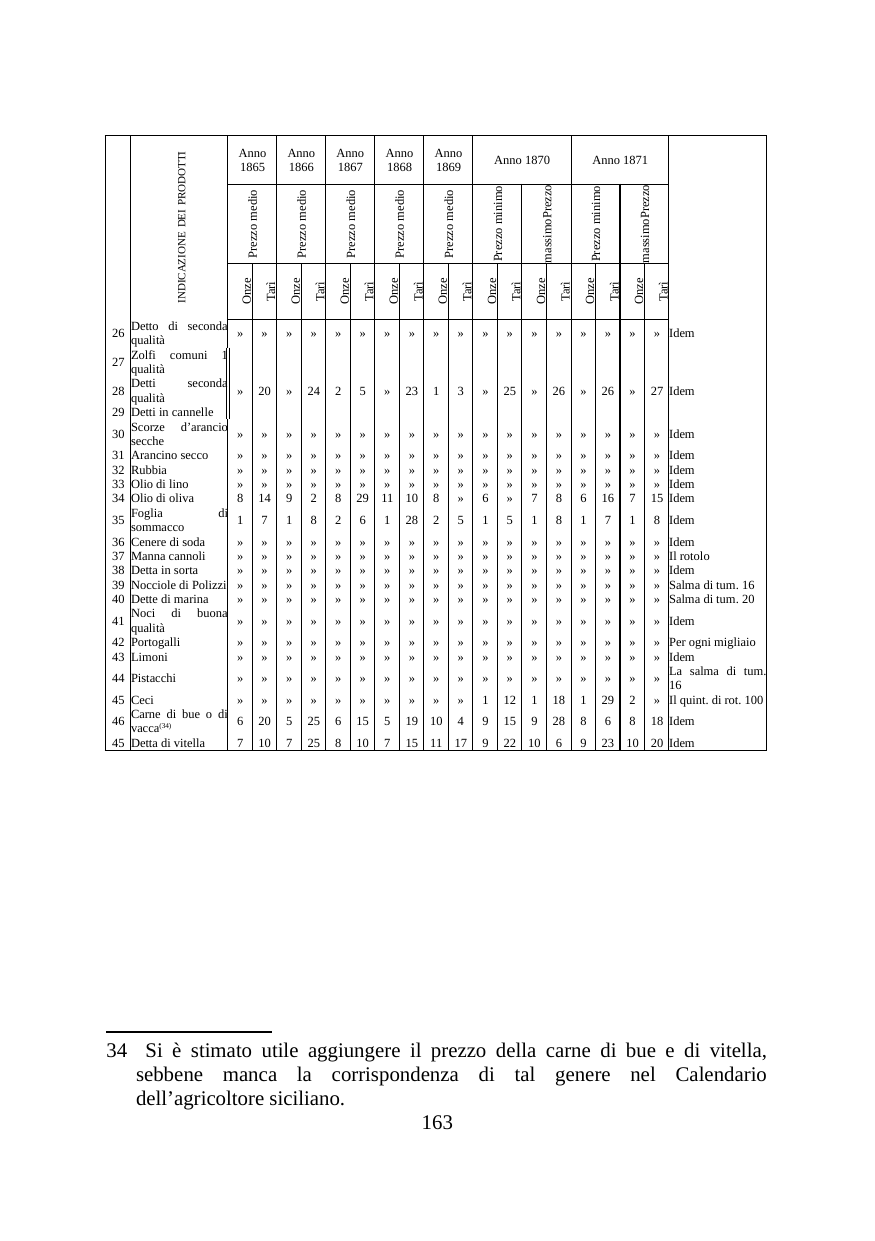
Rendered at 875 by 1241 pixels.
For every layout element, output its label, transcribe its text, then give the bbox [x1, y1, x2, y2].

table_cell » [302, 563, 325, 577]
table_cell 14 [253, 491, 276, 506]
table_cell 5 [498, 506, 521, 534]
table_cell » [351, 320, 374, 347]
table_cell 1 [228, 506, 252, 534]
table_header Anno 1869 [424, 136, 472, 183]
table_cell » [572, 592, 595, 606]
table_cell » [326, 606, 350, 635]
table_cell » [547, 549, 571, 563]
table_cell Onze [572, 264, 595, 319]
table_cell » [473, 376, 497, 405]
table_cell » [522, 664, 546, 692]
table_cell » [424, 578, 448, 592]
table_cell [400, 405, 423, 419]
table_cell 1 [572, 693, 595, 707]
table_cell » [645, 419, 668, 448]
table_cell » [449, 463, 472, 477]
table_cell Tarì [645, 264, 668, 319]
table_cell [473, 348, 497, 376]
table_cell 6 [547, 736, 571, 750]
table_cell [302, 405, 325, 419]
table_cell Onze [326, 264, 350, 319]
table_cell » [400, 534, 423, 549]
table_cell » [596, 635, 619, 649]
table_cell [351, 405, 374, 419]
table_cell » [621, 664, 644, 692]
table_cell » [351, 606, 374, 635]
table_cell » [253, 534, 276, 549]
table_cell » [302, 664, 325, 692]
table_cell Portogalli [131, 635, 227, 649]
table_cell » [375, 534, 399, 549]
table_cell » [302, 320, 325, 347]
table_cell 7 [228, 736, 252, 750]
table_cell Idem [669, 736, 766, 750]
table_cell » [424, 477, 448, 491]
table_cell Idem [669, 419, 766, 448]
table_header [106, 136, 130, 319]
table_cell » [572, 563, 595, 577]
table_cell » [498, 649, 521, 664]
table_cell 9 [473, 707, 497, 736]
table_cell » [253, 448, 276, 462]
table_cell » [400, 578, 423, 592]
table_cell 5 [277, 707, 301, 736]
table_cell Tarì [449, 264, 472, 319]
table_cell » [302, 419, 325, 448]
table_cell » [572, 649, 595, 664]
table_cell 37 [106, 549, 130, 563]
table_cell 1 [522, 693, 546, 707]
table_cell » [375, 448, 399, 462]
table_cell » [547, 578, 571, 592]
table_cell [302, 348, 325, 376]
table_cell 46 [106, 707, 130, 736]
table_cell [230, 348, 252, 376]
table_cell 12 [498, 693, 521, 707]
table_cell » [596, 649, 619, 664]
table_cell » [351, 534, 374, 549]
table_cell 5 [449, 506, 472, 534]
table_cell Tarì [253, 264, 276, 319]
table_cell » [277, 463, 301, 477]
table_cell [669, 348, 766, 376]
table_cell 8 [547, 491, 571, 506]
table_cell » [645, 664, 668, 692]
table_cell » [228, 477, 252, 491]
table_cell 30 [106, 419, 130, 448]
table_cell » [253, 592, 276, 606]
table_cell » [326, 635, 350, 649]
table_cell 40 [106, 592, 130, 606]
table_cell [351, 348, 374, 376]
table_cell 25 [302, 736, 325, 750]
table_cell » [522, 606, 546, 635]
table_cell » [302, 549, 325, 563]
table_cell » [302, 606, 325, 635]
table_cell [473, 405, 497, 419]
table_cell [326, 348, 350, 376]
table_cell 29 [596, 693, 619, 707]
table_cell » [375, 693, 399, 707]
table_cell » [351, 635, 374, 649]
table_cell » [253, 320, 276, 347]
table_cell » [302, 649, 325, 664]
table_cell 41 [106, 606, 130, 635]
table_cell » [522, 376, 546, 405]
table_cell 15 [400, 736, 423, 750]
table_cell » [547, 635, 571, 649]
table_cell » [326, 320, 350, 347]
table_cell » [253, 419, 276, 448]
table_cell [230, 405, 252, 419]
table_cell » [449, 563, 472, 577]
table_cell 1 [375, 506, 399, 534]
table_cell [253, 348, 276, 376]
table_cell » [400, 419, 423, 448]
table_cell 18 [645, 707, 668, 736]
table_cell » [449, 693, 472, 707]
table_cell 9 [572, 736, 595, 750]
table_cell 23 [596, 736, 619, 750]
table_cell 2 [326, 376, 350, 405]
table_cell » [473, 534, 497, 549]
table_cell Carne di bue o di vacca() [131, 707, 227, 736]
table_cell [375, 348, 399, 376]
table_cell » [302, 592, 325, 606]
table_cell 24 [302, 376, 325, 405]
table_cell » [228, 649, 252, 664]
table_cell Salma di tum. 16 [669, 578, 766, 592]
table_cell » [522, 563, 546, 577]
table_cell » [375, 635, 399, 649]
table_cell Detti in cannelle [131, 405, 226, 419]
table_cell » [449, 606, 472, 635]
table_cell » [277, 477, 301, 491]
table_cell [424, 405, 448, 419]
table_cell » [621, 635, 644, 649]
table_cell » [449, 649, 472, 664]
table_cell » [400, 606, 423, 635]
table_cell » [596, 534, 619, 549]
table_cell [449, 405, 472, 419]
table_cell » [277, 563, 301, 577]
table_cell 20 [253, 376, 276, 405]
table_cell Idem [669, 463, 766, 477]
table_cell » [522, 534, 546, 549]
table_cell » [473, 664, 497, 692]
table_cell Onze [375, 264, 399, 319]
table_cell » [228, 578, 252, 592]
table_cell » [645, 477, 668, 491]
table_cell 32 [106, 463, 130, 477]
table_cell [596, 348, 619, 376]
table_cell Prezzo minimo [473, 185, 521, 263]
table_cell 10 [522, 736, 546, 750]
table_cell » [228, 693, 252, 707]
table_cell 9 [522, 707, 546, 736]
table_cell » [473, 549, 497, 563]
table_cell » [424, 592, 448, 606]
table_cell » [473, 635, 497, 649]
table_header Anno 1870 [473, 136, 571, 183]
table_cell » [253, 578, 276, 592]
table_cell » [253, 463, 276, 477]
table_cell 28 [400, 506, 423, 534]
table_cell » [228, 534, 252, 549]
table_cell » [645, 635, 668, 649]
table_cell 18 [547, 693, 571, 707]
table_cell [277, 405, 301, 419]
table_cell » [473, 578, 497, 592]
table_cell » [449, 419, 472, 448]
table_cell » [351, 563, 374, 577]
table_cell » [498, 320, 521, 347]
table_cell Nocciole di Polizzi [131, 578, 227, 592]
table_cell 8 [621, 707, 644, 736]
table_cell Idem [669, 563, 766, 577]
table_cell Tarì [547, 264, 571, 319]
table_cell » [424, 635, 448, 649]
table_cell [424, 348, 448, 376]
table_cell » [351, 477, 374, 491]
table_cell » [228, 563, 252, 577]
table_cell » [375, 477, 399, 491]
table_cell 35 [106, 506, 130, 534]
table_header Anno 1867 [326, 136, 374, 183]
table_cell » [449, 664, 472, 692]
table_cell » [326, 563, 350, 577]
table_cell » [621, 549, 644, 563]
table_cell » [400, 463, 423, 477]
table_cell 8 [645, 506, 668, 534]
table_cell » [228, 592, 252, 606]
table_cell Onze [621, 264, 644, 319]
table_cell 5 [375, 707, 399, 736]
table_cell » [400, 448, 423, 462]
table_cell 29 [106, 405, 130, 419]
table_cell Arancino secco [131, 448, 227, 462]
table_cell » [351, 664, 374, 692]
table_cell [522, 348, 546, 376]
table_cell 20 [253, 707, 276, 736]
table_cell Prezzo massimo [621, 185, 668, 263]
table_cell » [498, 463, 521, 477]
table_cell » [277, 592, 301, 606]
table_cell » [375, 376, 399, 405]
table_cell » [645, 606, 668, 635]
table_cell 8 [572, 707, 595, 736]
table_cell » [253, 649, 276, 664]
table_cell » [228, 606, 252, 635]
table_cell » [498, 664, 521, 692]
table_cell 1 [473, 506, 497, 534]
table_cell 5 [351, 376, 374, 405]
table_cell [498, 405, 521, 419]
table_cell Onze [424, 264, 448, 319]
table_cell [400, 348, 423, 376]
table_cell » [424, 606, 448, 635]
table_cell » [547, 320, 571, 347]
table_cell » [621, 563, 644, 577]
table_cell La salma di tum. 16 [669, 664, 766, 692]
table_cell Foglia di sommacco [131, 506, 227, 534]
table_cell » [645, 578, 668, 592]
table_cell » [522, 477, 546, 491]
table_cell » [621, 463, 644, 477]
table_cell » [596, 563, 619, 577]
table_cell Manna cannoli [131, 549, 227, 563]
table_cell 20 [645, 736, 668, 750]
table_cell » [547, 606, 571, 635]
table_cell » [253, 477, 276, 491]
table_cell » [375, 592, 399, 606]
table_cell 10 [351, 736, 374, 750]
table_cell » [400, 320, 423, 347]
table_cell Prezzo medio [424, 185, 472, 263]
table_cell Prezzo medio [326, 185, 374, 263]
table_cell » [645, 463, 668, 477]
table_cell » [400, 664, 423, 692]
table_cell » [375, 649, 399, 664]
table_cell Idem [669, 506, 766, 534]
table_cell Onze [522, 264, 546, 319]
table_cell [669, 405, 766, 419]
table_cell » [473, 463, 497, 477]
table_cell 26 [596, 376, 619, 405]
table_cell » [424, 649, 448, 664]
table_cell » [277, 693, 301, 707]
table_cell » [230, 376, 252, 405]
table_cell Salma di tum. 20 [669, 592, 766, 606]
table_cell » [277, 606, 301, 635]
table_cell [596, 405, 619, 419]
table_cell » [645, 534, 668, 549]
table_cell » [424, 549, 448, 563]
table_cell 4 [449, 707, 472, 736]
table_cell 1 [277, 506, 301, 534]
table_cell » [351, 592, 374, 606]
table_cell » [449, 491, 472, 506]
table_cell » [400, 693, 423, 707]
table_cell » [326, 419, 350, 448]
table_cell » [645, 649, 668, 664]
table_cell » [522, 578, 546, 592]
table_cell [621, 405, 644, 419]
table_cell » [621, 419, 644, 448]
table_cell » [621, 578, 644, 592]
table_cell » [522, 320, 546, 347]
table_cell » [277, 320, 301, 347]
table_cell » [449, 448, 472, 462]
table_cell » [645, 592, 668, 606]
table_header Anno 1868 [375, 136, 423, 183]
table_cell » [621, 477, 644, 491]
table_cell [498, 348, 521, 376]
table_cell » [400, 549, 423, 563]
table_cell Per ogni migliaio [669, 635, 766, 649]
table_cell » [645, 320, 668, 347]
table_cell [572, 348, 595, 376]
table_cell 3 [449, 376, 472, 405]
table_cell » [326, 578, 350, 592]
table_cell » [326, 549, 350, 563]
table_cell » [302, 463, 325, 477]
table_cell Prezzo minimo [572, 185, 619, 263]
table_cell » [253, 563, 276, 577]
table_cell » [596, 592, 619, 606]
table_cell » [498, 606, 521, 635]
table_cell 7 [277, 736, 301, 750]
table_cell » [277, 664, 301, 692]
table_cell » [572, 664, 595, 692]
table_cell [522, 405, 546, 419]
table_cell » [277, 448, 301, 462]
table_cell » [522, 463, 546, 477]
table_cell Olio di oliva [131, 491, 227, 506]
table_cell 1 [572, 506, 595, 534]
table_cell » [228, 664, 252, 692]
table_cell 8 [424, 491, 448, 506]
table_cell Rubbia [131, 463, 227, 477]
table_cell Tarì [302, 264, 325, 319]
table_cell Prezzo massimo [522, 185, 571, 263]
table_cell » [522, 635, 546, 649]
table_cell » [547, 463, 571, 477]
table_cell 43 [106, 649, 130, 664]
table_cell 25 [498, 376, 521, 405]
table_cell 6 [596, 707, 619, 736]
table_cell » [596, 320, 619, 347]
table_cell » [547, 419, 571, 448]
table_cell » [302, 578, 325, 592]
table_cell 28 [547, 707, 571, 736]
table_cell » [277, 376, 301, 405]
table_cell » [645, 563, 668, 577]
table_cell » [326, 477, 350, 491]
table_cell Dette di marina [131, 592, 227, 606]
table_cell 2 [424, 506, 448, 534]
table_cell » [375, 320, 399, 347]
table_cell » [498, 419, 521, 448]
table_cell » [572, 635, 595, 649]
table_cell 33 [106, 477, 130, 491]
table_cell » [621, 649, 644, 664]
table_cell 36 [106, 534, 130, 549]
table_cell Detti seconda qualità [131, 376, 226, 405]
table_cell 38 [106, 563, 130, 577]
table_cell » [522, 549, 546, 563]
table_cell » [498, 592, 521, 606]
table_cell » [645, 549, 668, 563]
table_cell 26 [547, 376, 571, 405]
table_cell » [302, 693, 325, 707]
table_cell » [326, 463, 350, 477]
table_cell 31 [106, 448, 130, 462]
table_cell 7 [596, 506, 619, 534]
table_cell Onze [473, 264, 497, 319]
table_cell 10 [621, 736, 644, 750]
table_cell » [572, 463, 595, 477]
table_cell Tarì [400, 264, 423, 319]
table_cell 9 [473, 736, 497, 750]
table_cell » [253, 606, 276, 635]
table_cell 15 [645, 491, 668, 506]
table_cell Tarì [351, 264, 374, 319]
table_cell » [596, 448, 619, 462]
table_cell » [449, 592, 472, 606]
table_cell » [400, 477, 423, 491]
table_cell 15 [351, 707, 374, 736]
table_cell [253, 405, 276, 419]
table_cell 7 [621, 491, 644, 506]
table_cell 10 [400, 491, 423, 506]
table_cell 6 [228, 707, 252, 736]
table_cell » [522, 419, 546, 448]
table_cell » [351, 448, 374, 462]
table_cell » [400, 635, 423, 649]
table_cell Scorze d’arancio secche [131, 419, 227, 448]
table_cell » [547, 563, 571, 577]
table_cell » [351, 463, 374, 477]
table_cell » [253, 549, 276, 563]
table_cell [621, 348, 644, 376]
table_cell » [351, 549, 374, 563]
table_cell 28 [106, 376, 130, 405]
table_cell » [253, 635, 276, 649]
table_cell » [473, 606, 497, 635]
table_cell » [253, 664, 276, 692]
table_cell » [547, 477, 571, 491]
table_cell 10 [253, 736, 276, 750]
table_cell » [547, 664, 571, 692]
table_cell [547, 348, 571, 376]
table_cell 17 [449, 736, 472, 750]
table_cell » [498, 534, 521, 549]
table_cell » [326, 448, 350, 462]
table_cell » [547, 534, 571, 549]
table_cell » [572, 578, 595, 592]
table_cell » [400, 592, 423, 606]
table_cell » [498, 549, 521, 563]
table_cell » [498, 448, 521, 462]
table_cell 6 [473, 491, 497, 506]
table_cell 44 [106, 664, 130, 692]
table_cell » [621, 592, 644, 606]
table_cell » [228, 463, 252, 477]
table_cell » [400, 649, 423, 664]
table_cell » [375, 578, 399, 592]
table_cell » [621, 534, 644, 549]
table_cell » [277, 549, 301, 563]
table_cell » [424, 664, 448, 692]
table_cell Limoni [131, 649, 227, 664]
table_cell 26 [106, 319, 130, 347]
table_cell » [326, 664, 350, 692]
table_cell » [375, 463, 399, 477]
table_cell » [572, 606, 595, 635]
table_cell » [645, 448, 668, 462]
table_cell Detto di seconda qualità [131, 319, 227, 347]
table_cell 6 [326, 707, 350, 736]
table_cell » [326, 649, 350, 664]
table_cell » [473, 649, 497, 664]
table_cell Zolfi comuni 1 qualità [131, 348, 226, 376]
table_cell Tarì [498, 264, 521, 319]
table_cell » [645, 693, 668, 707]
table_cell 1 [473, 693, 497, 707]
table_cell » [572, 376, 595, 405]
table_cell Idem [669, 477, 766, 491]
table_cell Tarì [596, 264, 619, 319]
table_cell 19 [400, 707, 423, 736]
table_cell Cenere di soda [131, 534, 227, 549]
table_cell » [572, 419, 595, 448]
table_cell Idem [669, 319, 766, 347]
table_cell » [400, 563, 423, 577]
table_cell » [228, 320, 252, 347]
table_cell » [424, 463, 448, 477]
table_cell » [596, 477, 619, 491]
table_cell Idem [669, 606, 766, 635]
table_cell 7 [522, 491, 546, 506]
table_cell » [449, 477, 472, 491]
table_cell 2 [302, 491, 325, 506]
table_cell [645, 405, 668, 419]
table_cell » [424, 563, 448, 577]
table_cell » [572, 448, 595, 462]
table_cell Idem [669, 534, 766, 549]
table_cell » [375, 664, 399, 692]
table_cell » [351, 419, 374, 448]
table_header Anno 1866 [277, 136, 325, 183]
table_header [669, 136, 766, 319]
table_cell » [375, 563, 399, 577]
table_cell 22 [498, 736, 521, 750]
table_cell » [547, 592, 571, 606]
table_cell » [621, 448, 644, 462]
table_cell » [449, 534, 472, 549]
table_cell » [253, 693, 276, 707]
table_cell 8 [302, 506, 325, 534]
table_cell » [326, 693, 350, 707]
table_cell 25 [302, 707, 325, 736]
table_cell 10 [424, 707, 448, 736]
table_cell Olio di lino [131, 477, 227, 491]
table_cell Noci di buona qualità [131, 606, 227, 635]
table_cell » [228, 635, 252, 649]
table_cell » [277, 419, 301, 448]
table_cell Ceci [131, 693, 227, 707]
table_cell » [375, 606, 399, 635]
table_cell 42 [106, 635, 130, 649]
table_cell » [596, 578, 619, 592]
table_cell 2 [621, 693, 644, 707]
table_cell » [547, 448, 571, 462]
table_header Anno 1865 [228, 136, 276, 183]
table_cell » [522, 649, 546, 664]
table_cell » [424, 693, 448, 707]
table_cell » [473, 592, 497, 606]
table_cell 45 [106, 736, 130, 750]
table_cell » [522, 592, 546, 606]
table_cell » [473, 320, 497, 347]
table_cell » [473, 419, 497, 448]
table_cell 16 [596, 491, 619, 506]
table_cell 1 [522, 506, 546, 534]
table_cell Idem [669, 491, 766, 506]
table_cell Idem [669, 376, 766, 405]
table_cell Onze [277, 264, 301, 319]
table_cell » [302, 477, 325, 491]
table_cell » [449, 549, 472, 563]
table_cell » [498, 491, 521, 506]
table_cell Prezzo medio [228, 185, 276, 263]
table_cell » [228, 419, 252, 448]
table_cell » [277, 649, 301, 664]
table_cell 6 [351, 506, 374, 534]
table_cell » [596, 463, 619, 477]
table_cell » [621, 320, 644, 347]
table_cell Idem [669, 707, 766, 736]
table_cell » [375, 549, 399, 563]
table_cell » [498, 578, 521, 592]
table_cell » [302, 448, 325, 462]
table_cell 8 [547, 506, 571, 534]
table_cell » [228, 549, 252, 563]
table_cell [375, 405, 399, 419]
table_cell Idem [669, 448, 766, 462]
table_cell » [351, 578, 374, 592]
table_cell 39 [106, 578, 130, 592]
table_cell Idem [669, 649, 766, 664]
table_cell Prezzo medio [375, 185, 423, 263]
table_cell » [424, 448, 448, 462]
table_cell Il quint. di rot. 100 [669, 693, 766, 707]
table_cell Detta in sorta [131, 563, 227, 577]
table_cell » [473, 477, 497, 491]
table_cell » [277, 578, 301, 592]
table_cell [277, 348, 301, 376]
table_cell » [473, 448, 497, 462]
table_cell 7 [375, 736, 399, 750]
table_cell » [621, 376, 644, 405]
table_cell 2 [326, 506, 350, 534]
table_cell » [498, 563, 521, 577]
table_cell Il rotolo [669, 549, 766, 563]
table_header indicazione dei prodotti [131, 136, 227, 319]
table_cell » [449, 320, 472, 347]
table_cell 1 [621, 506, 644, 534]
table_cell » [424, 534, 448, 549]
table_cell [572, 405, 595, 419]
table_cell » [473, 563, 497, 577]
table_cell » [228, 448, 252, 462]
table_cell 1 [424, 376, 448, 405]
table_cell Pistacchi [131, 664, 227, 692]
table_cell » [326, 592, 350, 606]
table_cell » [351, 649, 374, 664]
table_cell » [572, 549, 595, 563]
table_header Anno 1871 [572, 136, 668, 183]
table_cell » [449, 635, 472, 649]
table_cell 8 [326, 736, 350, 750]
table_cell 7 [253, 506, 276, 534]
table_cell Onze [228, 264, 252, 319]
table_cell [645, 348, 668, 376]
table_cell [449, 348, 472, 376]
table_cell » [351, 693, 374, 707]
table_cell » [621, 606, 644, 635]
table_cell Detta di vitella [131, 736, 227, 750]
table_cell 11 [424, 736, 448, 750]
table_cell 8 [326, 491, 350, 506]
table_cell Prezzo medio [277, 185, 325, 263]
table_cell » [572, 477, 595, 491]
table_cell » [498, 477, 521, 491]
table_cell 6 [572, 491, 595, 506]
table_cell » [449, 578, 472, 592]
table_cell » [572, 534, 595, 549]
table_cell » [596, 606, 619, 635]
table_cell » [277, 635, 301, 649]
table_cell [326, 405, 350, 419]
table_cell 29 [351, 491, 374, 506]
table_cell » [596, 664, 619, 692]
table_cell » [547, 649, 571, 664]
table_cell » [522, 448, 546, 462]
table_cell » [596, 419, 619, 448]
table_cell » [498, 635, 521, 649]
table_cell 8 [228, 491, 252, 506]
table_cell » [375, 419, 399, 448]
table_cell » [596, 549, 619, 563]
table_cell » [277, 534, 301, 549]
table_cell » [572, 320, 595, 347]
table_cell » [302, 534, 325, 549]
table_cell 45 [106, 693, 130, 707]
table_cell » [424, 419, 448, 448]
table_cell 27 [106, 348, 130, 376]
table_cell 9 [277, 491, 301, 506]
table_cell 27 [645, 376, 668, 405]
table_cell [547, 405, 571, 419]
table_cell 23 [400, 376, 423, 405]
table_cell » [326, 534, 350, 549]
table_cell » [302, 635, 325, 649]
table_cell 34 [106, 491, 130, 506]
table_cell » [424, 320, 448, 347]
table_cell 11 [375, 491, 399, 506]
table_cell 15 [498, 707, 521, 736]
